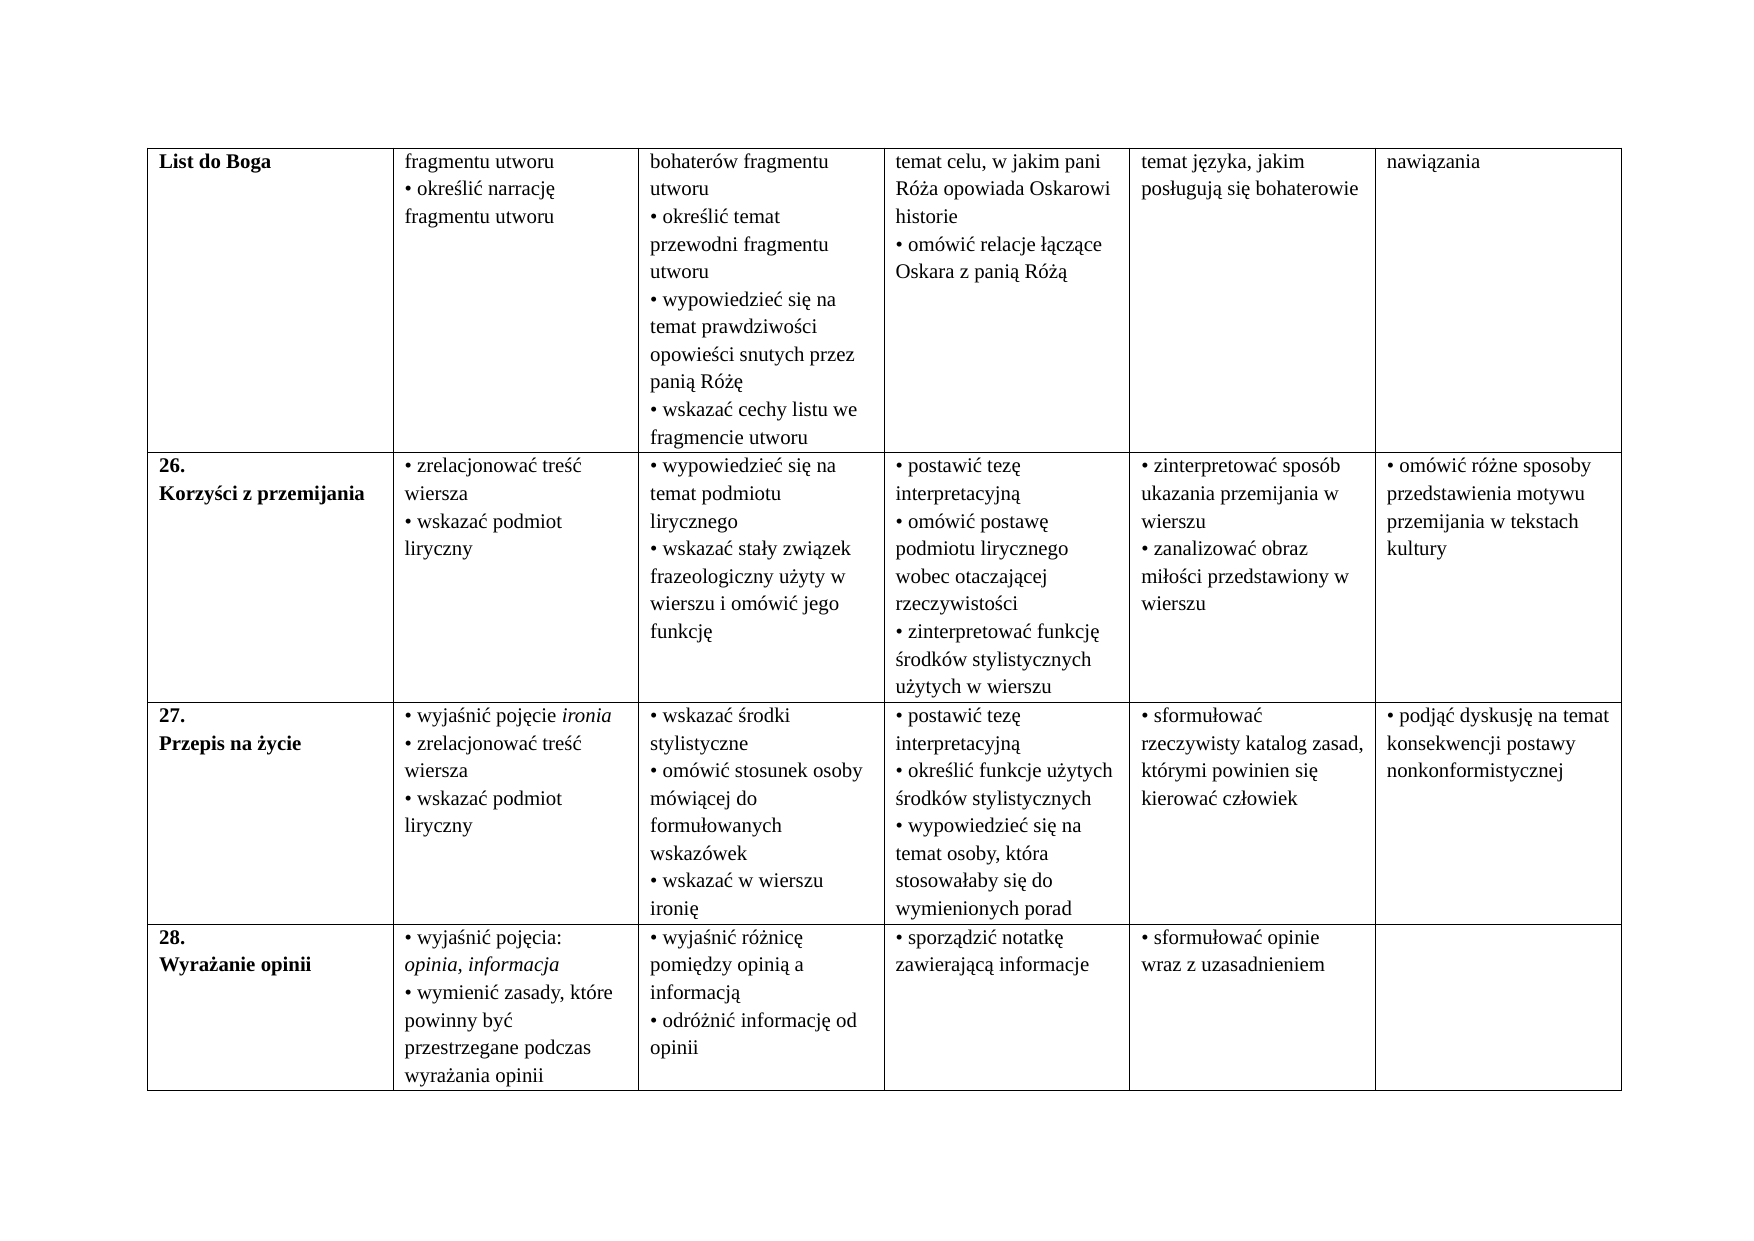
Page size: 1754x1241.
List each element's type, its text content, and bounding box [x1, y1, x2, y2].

table_cell 26. Korzyści z przemijania [148, 453, 393, 702]
table_cell • wyjaśnić różnicę pomiędzy opinią a informacją • odróżnić informację od opinii [639, 925, 884, 1090]
table_cell • zrelacjonować treść wiersza • wskazać podmiot liryczny [394, 453, 638, 702]
table_cell • omówić różne sposoby przedstawienia motywu przemijania w tekstach kultury [1376, 453, 1621, 702]
table_cell 28. Wyrażanie opinii [148, 925, 393, 1090]
table_cell • postawić tezę interpretacyjną • omówić postawę podmiotu lirycznego wobec otaczającej rzeczywistości • zinterpretować funkcję środków stylistycznych użytych w wierszu [885, 453, 1129, 702]
table_cell fragmentu utworu • określić narrację fragmentu utworu [394, 149, 638, 452]
table_cell bohaterów fragmentu utworu • określić temat przewodni fragmentu utworu • wypowiedzieć się na temat prawdziwości opowieści snutych przez panią Różę • wskazać cechy listu we fragmencie utworu [639, 149, 884, 452]
table_cell • sformułować rzeczywisty katalog zasad, którymi powinien się kierować człowiek [1130, 703, 1375, 924]
table_cell • wyjaśnić pojęcia: opinia, informacja • wymienić zasady, które powinny być przestrzegane podczas wyrażania opinii [394, 925, 638, 1090]
table_cell nawiązania [1376, 149, 1621, 452]
table_cell List do Boga [148, 149, 393, 452]
table_cell temat celu, w jakim pani Róża opowiada Oskarowi historie • omówić relacje łączące Oskara z panią Różą [885, 149, 1129, 452]
table_cell • sformułować opinie wraz z uzasadnieniem [1130, 925, 1375, 1090]
table_cell • postawić tezę interpretacyjną • określić funkcje użytych środków stylistycznych • wypowiedzieć się na temat osoby, która stosowałaby się do wymienionych porad [885, 703, 1129, 924]
table_cell • zinterpretować sposób ukazania przemijania w wierszu • zanalizować obraz miłości przedstawiony w wierszu [1130, 453, 1375, 702]
table_cell • wyjaśnić pojęcie ironia • zrelacjonować treść wiersza • wskazać podmiot liryczny [394, 703, 638, 924]
table_cell • wypowiedzieć się na temat podmiotu lirycznego • wskazać stały związek frazeologiczny użyty w wierszu i omówić jego funkcję [639, 453, 884, 702]
table_cell [1376, 925, 1621, 1090]
table_cell • wskazać środki stylistyczne • omówić stosunek osoby mówiącej do formułowanych wskazówek • wskazać w wierszu ironię [639, 703, 884, 924]
table_cell 27. Przepis na życie [148, 703, 393, 924]
table_cell • podjąć dyskusję na temat konsekwencji postawy nonkonformistycznej [1376, 703, 1621, 924]
table_cell • sporządzić notatkę zawierającą informacje [885, 925, 1129, 1090]
table_cell temat języka, jakim posługują się bohaterowie [1130, 149, 1375, 452]
